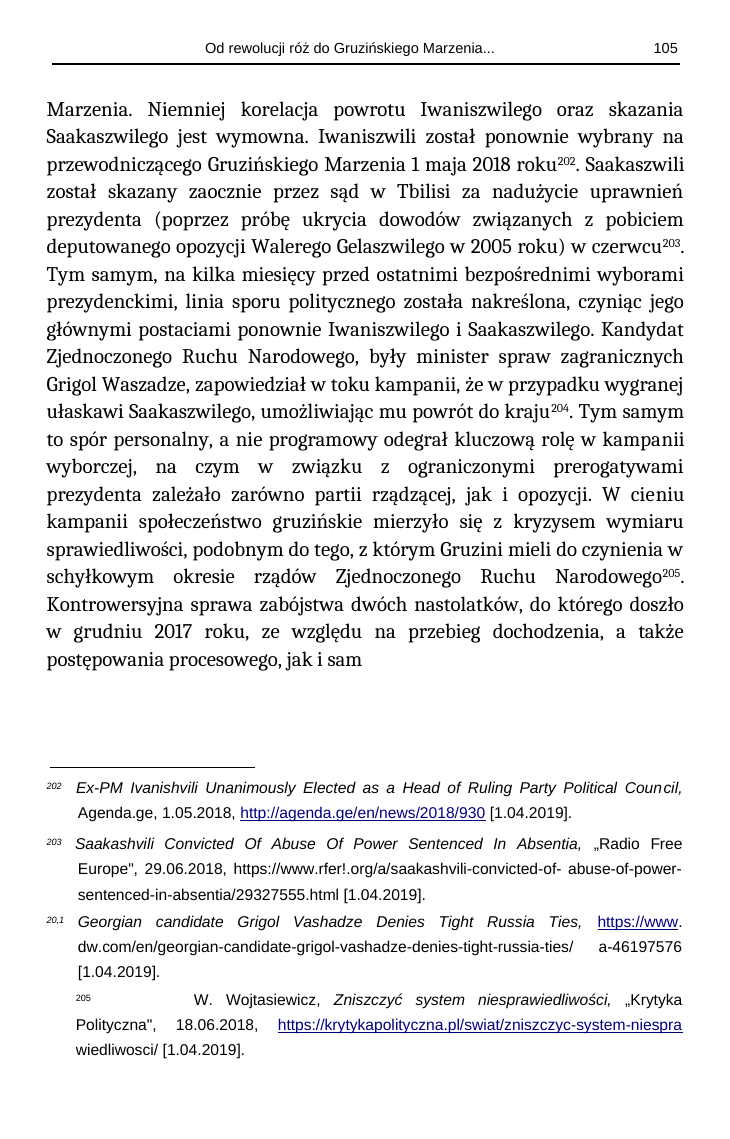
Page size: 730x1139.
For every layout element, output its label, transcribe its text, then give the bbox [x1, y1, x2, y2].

text 202 Ex-PM Ivanishvili Unanimously Elected as a Head of Ruling Party Political Coun­cil, Agenda.ge, 1.05.2018, http://agenda.ge/en/news/2018/930 [1.04.2019]. [46, 779, 682, 822]
text Od rewolucji róż do Gruzińskiego Marzenia... [205, 40, 527, 57]
text Marzenia. Niemniej korelacja powrotu Iwaniszwilego oraz skazania Saakaszwilego jest wymowna. Iwaniszwili został ponownie wybrany na przewodniczącego Gruzińskiego Marzenia 1 maja 2018 roku202. Saakaszwili został skazany zaocznie przez sąd w Tbilisi za nadużycie uprawnień prezydenta (poprzez próbę ukrycia dowodów związanych z pobiciem deputowanego opozycji Walerego Gelaszwilego w 2005 roku) w czerwcu203. Tym samym, na kilka miesięcy przed ostatnimi bezpośrednimi wyborami prezydenckimi, linia sporu politycznego została nakreślona, czyniąc jego głównymi postaciami ponownie Iwaniszwilego i Saakaszwilego. Kandydat Zjednoczonego Ruchu Narodowego, były minister spraw zagranicznych Grigol Waszadze, zapowiedział w toku kampanii, że w przypadku wygranej ułaskawi Saakaszwilego, umożliwiając mu powrót do kraju204. Tym samym to spór personalny, a nie programowy odegrał kluczową rolę w kampa­nii wyborczej, na czym w związku z ograniczonymi prerogatywami prezydenta zależało zarówno partii rządzącej, jak i opozycji. W cie­niu kampanii społeczeństwo gruzińskie mierzyło się z kryzysem wymiaru sprawiedliwości, podobnym do tego, z którym Gruzini mieli do czynienia w schyłkowym okresie rządów Zjednoczonego Ruchu Narodowego205. Kontrowersyjna sprawa zabójstwa dwóch nastolatków, do którego doszło w grudniu 2017 roku, ze względu na przebieg dochodzenia, a także postępowania procesowego, jak i sam [46, 97, 684, 671]
text 203 Saakashvili Convicted Of Abuse Of Power Sentenced In Absentia, „Radio Free Europe", 29.06.2018, https://www.rfer!.org/a/saakashvili-convicted-of- abuse-of-power-sentenced-in-absentia/29327555.html [1.04.2019]. [46, 835, 682, 903]
text 20,1 Georgian candidate Grigol Vashadze Denies Tight Russia Ties, https://www. dw.com/en/georgian-candidate-grigol-vashadze-denies-tight-russia-ties/ a-46197576 [1.04.2019]. [46, 913, 682, 981]
text 205 W. Wojtasiewicz, Zniszczyć system niesprawiedliwości, „Krytyka Polityczna", 18.06.2018, https://krytykapolityczna.pl/swiat/zniszczyc-system-niespra wiedliwosci/ [1.04.2019]. [76, 991, 682, 1059]
text 105 [653, 40, 683, 57]
